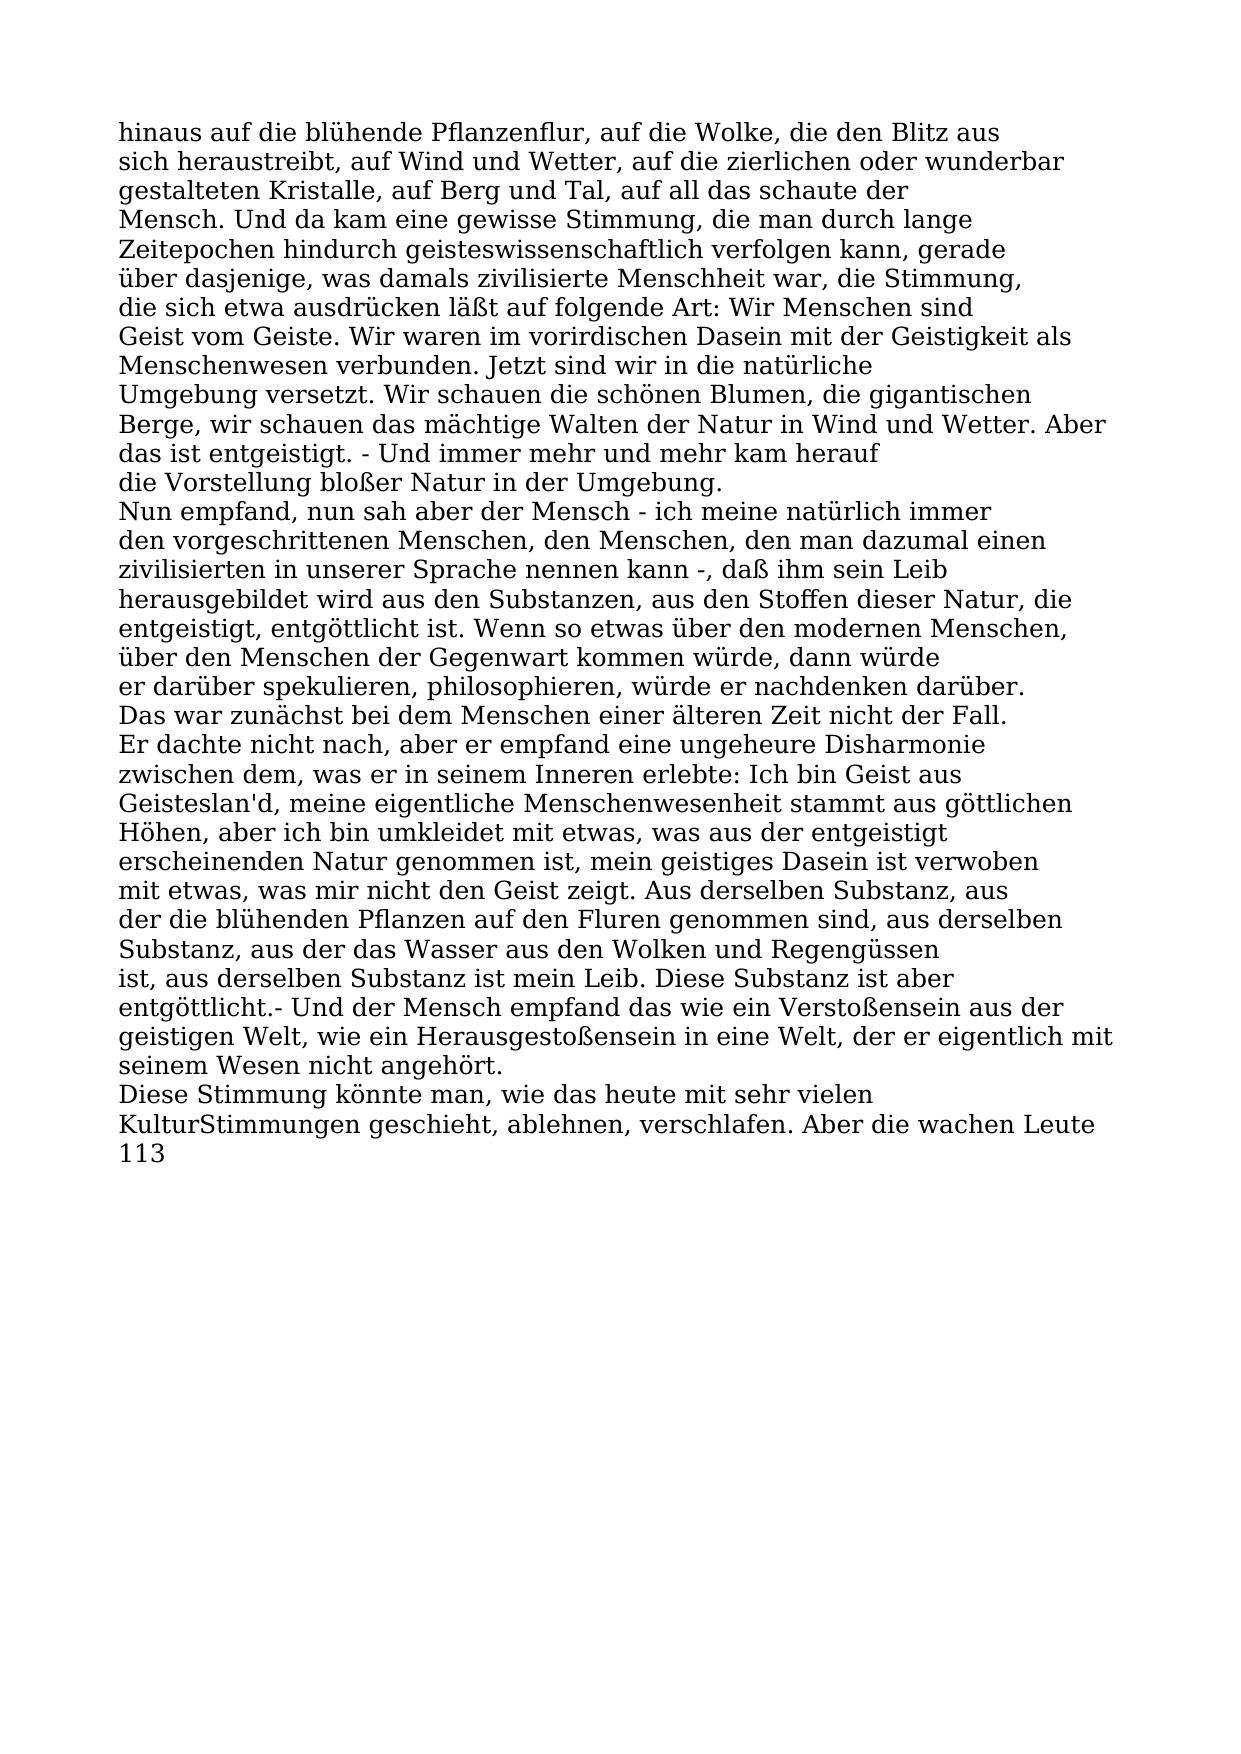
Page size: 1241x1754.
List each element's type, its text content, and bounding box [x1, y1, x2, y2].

text 113 [118, 1139, 1122, 1168]
text Berge, wir schauen das mächtige Walten der Natur in Wind und Wetter. Aber das ist entgeistigt. - Und immer mehr und mehr kam herauf [118, 410, 1122, 468]
text zwischen dem, was er in seinem Inneren erlebte: Ich bin Geist aus [118, 760, 1122, 789]
text über dasjenige, was damals zivilisierte Menschheit war, die Stimmung, [118, 264, 1122, 293]
text den vorgeschrittenen Menschen, den Menschen, den man dazumal einen [118, 526, 1122, 556]
text Er dachte nicht nach, aber er empfand eine ungeheure Disharmonie [118, 731, 1122, 760]
text die sich etwa ausdrücken läßt auf folgende Art: Wir Menschen sind [118, 293, 1122, 322]
text Umgebung versetzt. Wir schauen die schönen Blumen, die gigantischen [118, 381, 1122, 410]
text entgeistigt, entgöttlicht ist. Wenn so etwas über den modernen Menschen, über den Menschen der Gegenwart kommen würde, dann würde [118, 614, 1122, 672]
text mit etwas, was mir nicht den Geist zeigt. Aus derselben Substanz, aus [118, 876, 1122, 906]
text Geisteslan'd, meine eigentliche Menschenwesenheit stammt aus göttlichen Höhen, aber ich bin umkleidet mit etwas, was aus der entgeistigt [118, 789, 1122, 847]
text hinaus auf die blühende Pflanzenflur, auf die Wolke, die den Blitz aus [118, 118, 1122, 147]
text die Vorstellung bloßer Natur in der Umgebung. [118, 468, 1122, 497]
text er darüber spekulieren, philosophieren, würde er nachdenken darüber. [118, 672, 1122, 701]
text Diese Stimmung könnte man, wie das heute mit sehr vielen KulturStimmungen geschieht, ablehnen, verschlafen. Aber die wachen Leute [118, 1081, 1122, 1139]
text erscheinenden Natur genommen ist, mein geistiges Dasein ist verwoben [118, 847, 1122, 876]
text ist, aus derselben Substanz ist mein Leib. Diese Substanz ist aber entgöttlicht.- Und der Mensch empfand das wie ein Verstoßensein aus der [118, 964, 1122, 1022]
text Zeitepochen hindurch geisteswissenschaftlich verfolgen kann, gerade [118, 235, 1122, 264]
text Nun empfand, nun sah aber der Mensch - ich meine natürlich immer [118, 497, 1122, 526]
text der die blühenden Pflanzen auf den Fluren genommen sind, aus derselben Substanz, aus der das Wasser aus den Wolken und Regengüssen [118, 906, 1122, 964]
text Mensch. Und da kam eine gewisse Stimmung, die man durch lange [118, 206, 1122, 235]
text Das war zunächst bei dem Menschen einer älteren Zeit nicht der Fall. [118, 701, 1122, 731]
text sich heraustreibt, auf Wind und Wetter, auf die zierlichen oder wunderbar gestalteten Kristalle, auf Berg und Tal, auf all das schaute der [118, 147, 1122, 206]
text geistigen Welt, wie ein Herausgestoßensein in eine Welt, der er eigentlich mit seinem Wesen nicht angehört. [118, 1022, 1122, 1081]
text Geist vom Geiste. Wir waren im vorirdischen Dasein mit der Geistigkeit als Menschenwesen verbunden. Jetzt sind wir in die natürliche [118, 322, 1122, 381]
text zivilisierten in unserer Sprache nennen kann -, daß ihm sein Leib herausgebildet wird aus den Substanzen, aus den Stoffen dieser Natur, die [118, 556, 1122, 614]
